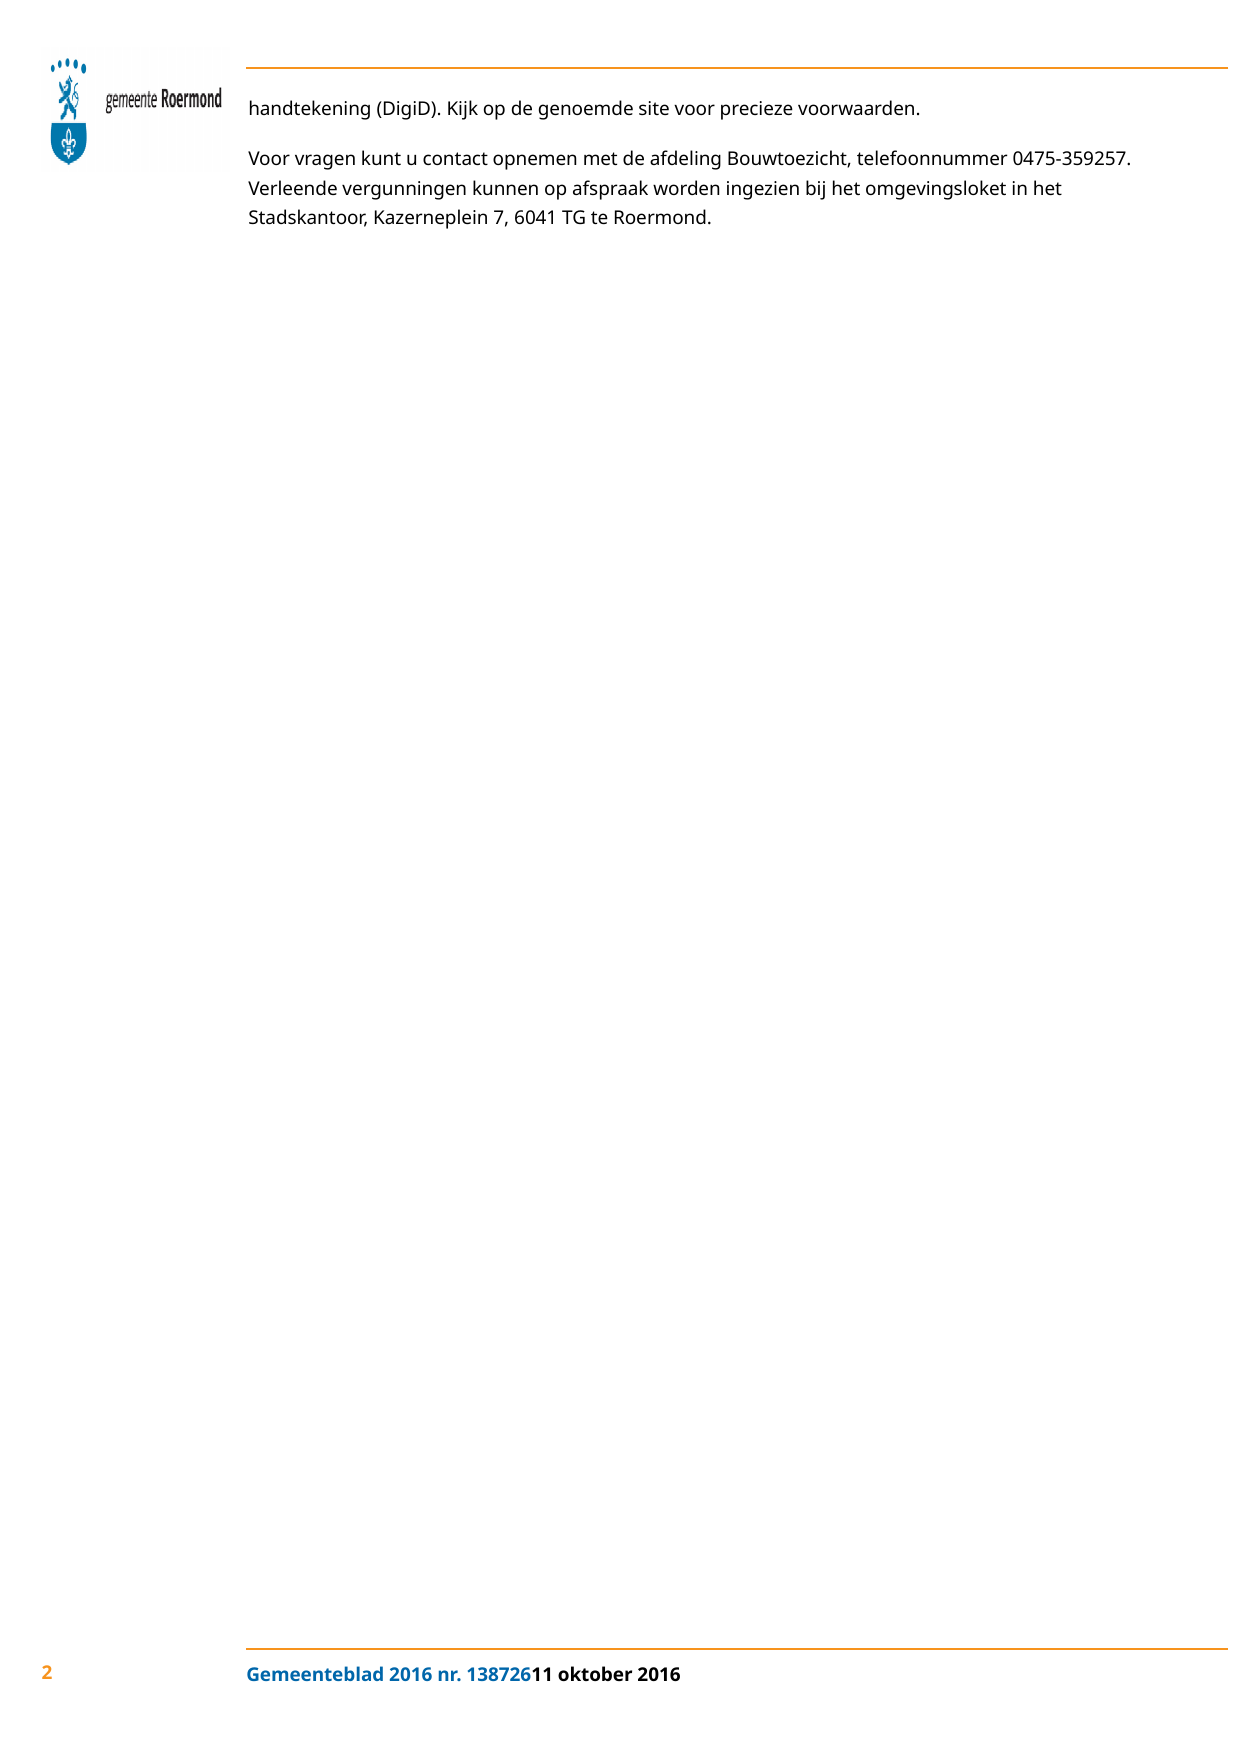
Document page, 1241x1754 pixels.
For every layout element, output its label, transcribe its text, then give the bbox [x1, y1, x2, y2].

picture [41, 47, 231, 172]
text handtekening (DigiD). Kijk op de genoemde site voor precieze voorwaarden. [248, 95, 1152, 121]
text Voor vragen kunt u contact opnemen met de afdeling Bouwtoezicht, telefoonnummer 0475-359257. Verleende vergunningen kunnen op afspraak worden ingezien bij het omgevingsloket in het Stadskantoor, Kazerneplein 7, 6041 TG te Roermond. [248, 145, 1152, 230]
